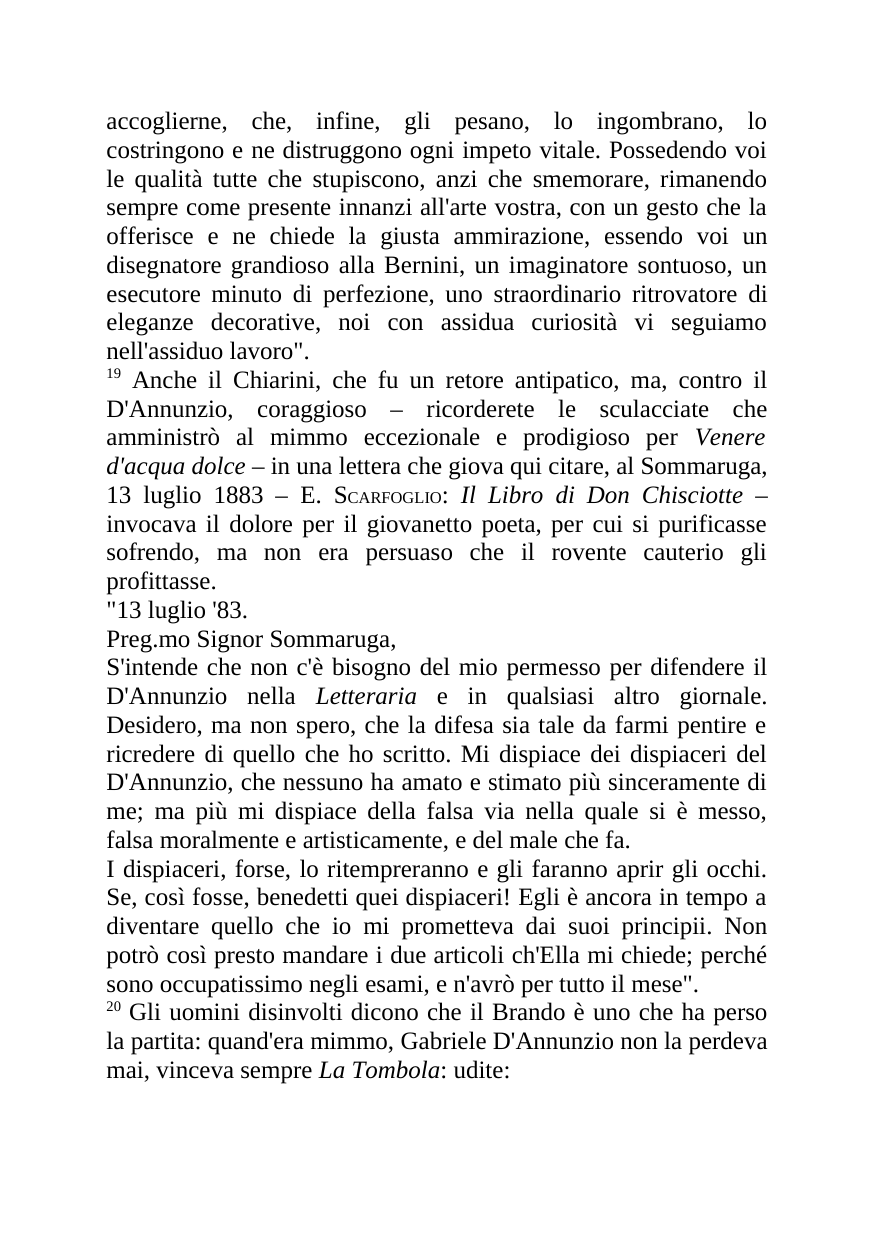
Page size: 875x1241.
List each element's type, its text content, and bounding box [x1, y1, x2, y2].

text accoglierne, che, infine, gli pesano, lo ingombrano, lo costringono e ne distruggono ogni impeto vitale. Possedendo voi le qualità tutte che stupiscono, anzi che smemorare, rimanendo sempre come presente innanzi all'arte vostra, con un gesto che la offerisce e ne chiede la giusta ammirazione, essendo voi un disegnatore grandioso alla Bernini, un imaginatore sontuoso, un esecutore minuto di perfezione, uno straordinario ritrovatore di eleganze decorative, noi con assidua curiosità vi seguiamo nell'assiduo lavoro". [106, 106, 768, 365]
text I dispiaceri, forse, lo ritempreranno e gli faranno aprir gli occhi. Se, così fosse, benedetti quei dispiaceri! Egli è ancora in tempo a diventare quello che io mi prometteva dai suoi principii. Non potrò così presto mandare i due articoli ch'Ella mi chiede; perché sono occupatissimo negli esami, e n'avrò per tutto il mese". [106, 854, 768, 997]
text Anche il Chiarini, che fu un retore antipatico, ma, contro il D'Annunzio, coraggioso – ricorderete le sculacciate che amministrò al mimmo eccezionale e prodigioso per Venere d'acqua dolce – in una lettera che giova qui citare, al Sommaruga, 13 luglio 1883 – E. Scarfoglio: Il Libro di Don Chisciotte – invocava il dolore per il giovanetto poeta, per cui si purificasse sofrendo, ma non era persuaso che il rovente cauterio gli profittasse. [106, 365, 768, 595]
text Gli uomini disinvolti dicono che il Brando è uno che ha perso la partita: quand'era mimmo, Gabriele D'Annunzio non la perdeva mai, vinceva sempre La Tombola: udite: [106, 997, 768, 1084]
text S'intende che non c'è bisogno del mio permesso per difendere il D'Annunzio nella Letteraria e in qualsiasi altro giornale. Desidero, ma non spero, che la difesa sia tale da farmi pentire e ricredere di quello che ho scritto. Mi dispiace dei dispiaceri del D'Annunzio, che nessuno ha amato e stimato più sinceramente di me; ma più mi dispiace della falsa via nella quale si è messo, falsa moralmente e artisticamente, e del male che fa. [106, 652, 768, 854]
text "13 luglio '83. [106, 595, 768, 624]
text Preg.mo Signor Sommaruga, [106, 624, 768, 652]
